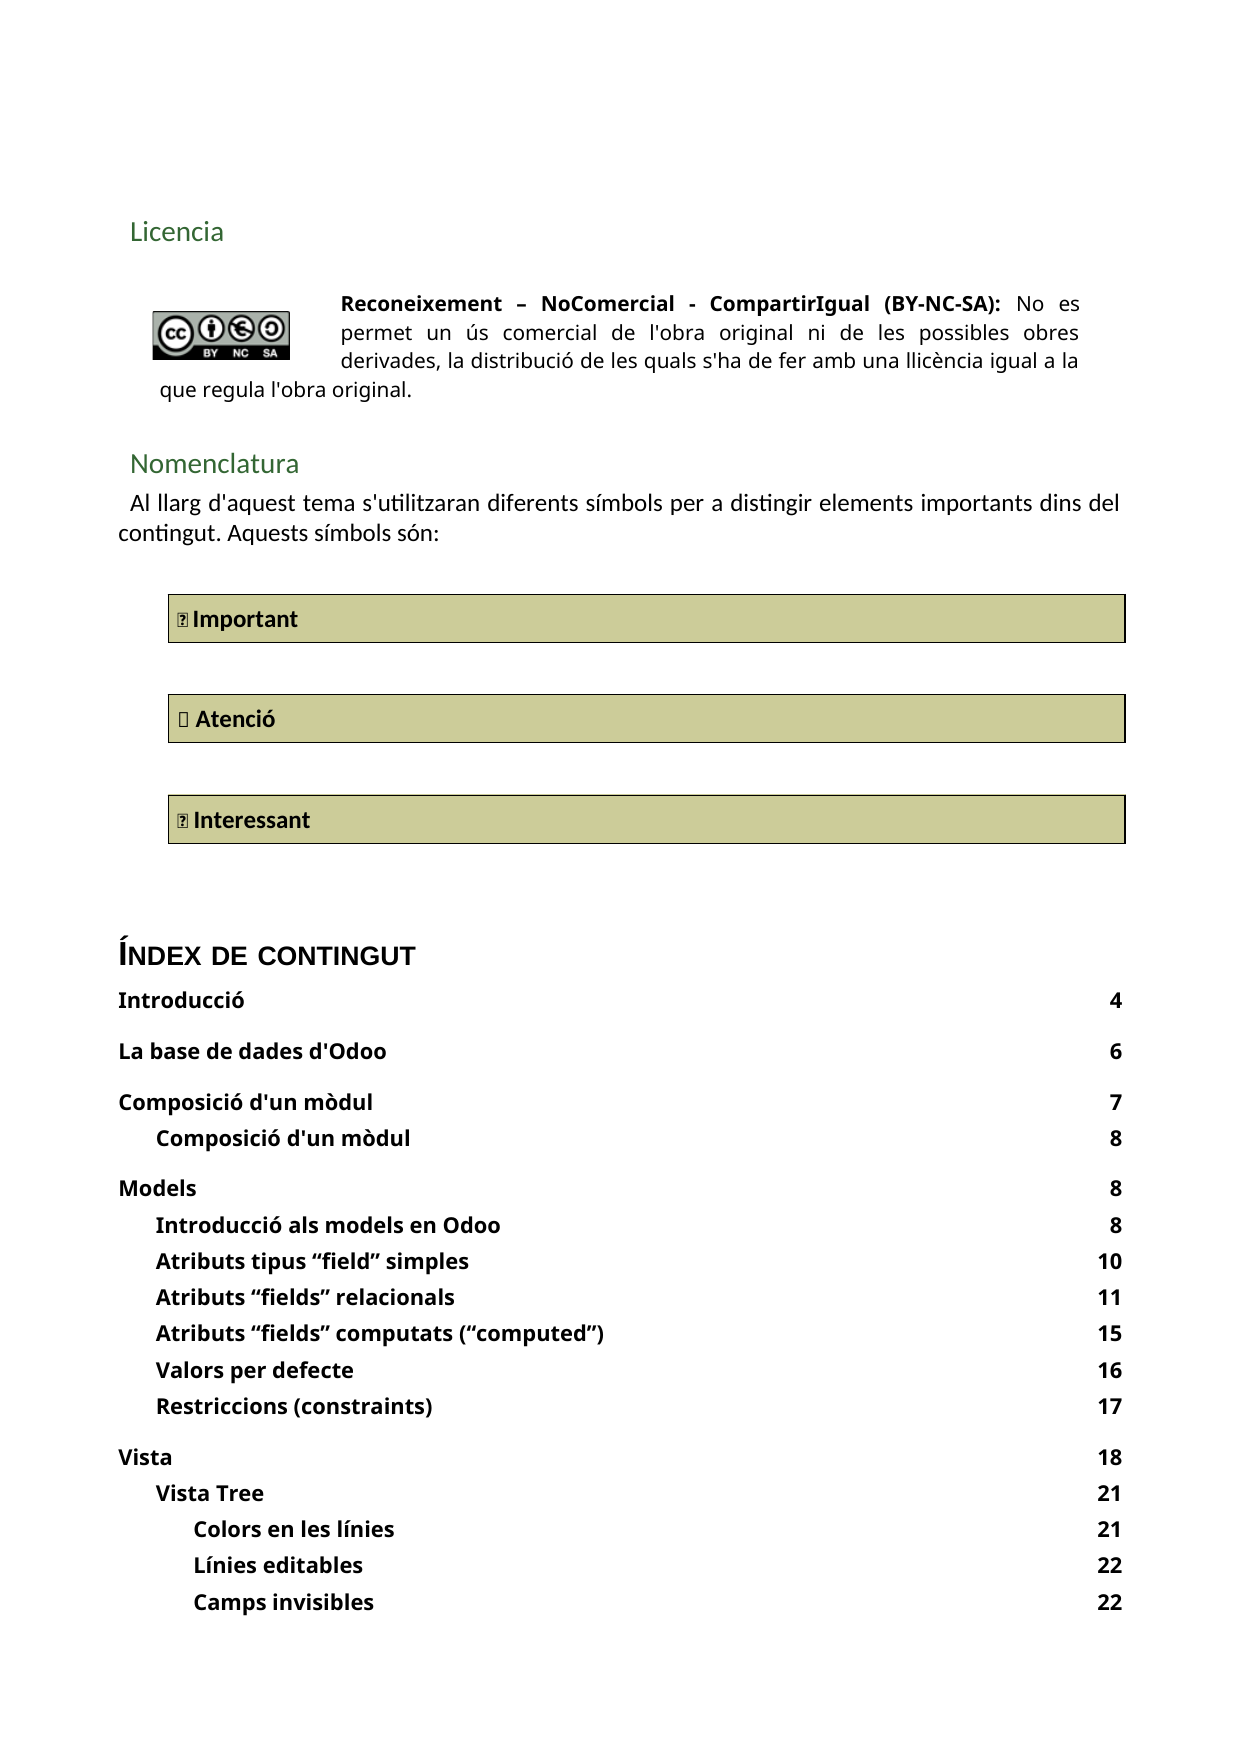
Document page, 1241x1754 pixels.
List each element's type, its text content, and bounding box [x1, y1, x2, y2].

text Al llarg d'aquest tema s'utilitzaran diferents símbols per a distingir elements importants dins del contingut. Aquests símbols són: [118, 487, 1122, 548]
text Atributs “fields” relacionals 11 [156, 1282, 1122, 1312]
text La base de dades d'Odoo 6 [118, 1036, 1122, 1066]
text Índex de contingut [118, 934, 1122, 973]
picture [152, 311, 290, 360]
text Reconeixement – NoComercial - CompartirIgual (BY-NC-SA): No es permet un ús comercial de l'obra original ni de les possibles obres derivades, la distribució de les quals s'ha de fer amb una llicència igual a la que regula l'obra original. [159, 289, 1080, 403]
text Introducció als models en Odoo 8 [156, 1209, 1122, 1239]
text 📖 Important [169, 595, 1124, 642]
text Introducció 4 [118, 985, 1122, 1015]
text Colors en les línies 21 [193, 1514, 1122, 1544]
text Restriccions (constraints) 17 [156, 1391, 1122, 1421]
text ❕ Atenció [169, 695, 1124, 742]
text Línies editables 22 [193, 1550, 1122, 1580]
text Atributs “fields” computats (“computed”) 15 [156, 1318, 1122, 1348]
text Models 8 [118, 1173, 1122, 1203]
text Composició d'un mòdul 8 [156, 1123, 1122, 1152]
text Nomenclatura [118, 445, 1122, 480]
text Vista 18 [118, 1441, 1122, 1471]
text Vista Tree 21 [156, 1478, 1122, 1507]
text Atributs tipus “field” simples 10 [156, 1246, 1122, 1276]
text 💬 Interessant [169, 796, 1124, 843]
text Composició d'un mòdul 7 [118, 1086, 1122, 1116]
text Valors per defecte 16 [156, 1354, 1122, 1384]
text Camps invisibles 22 [193, 1586, 1122, 1616]
text Licencia [118, 213, 1122, 248]
